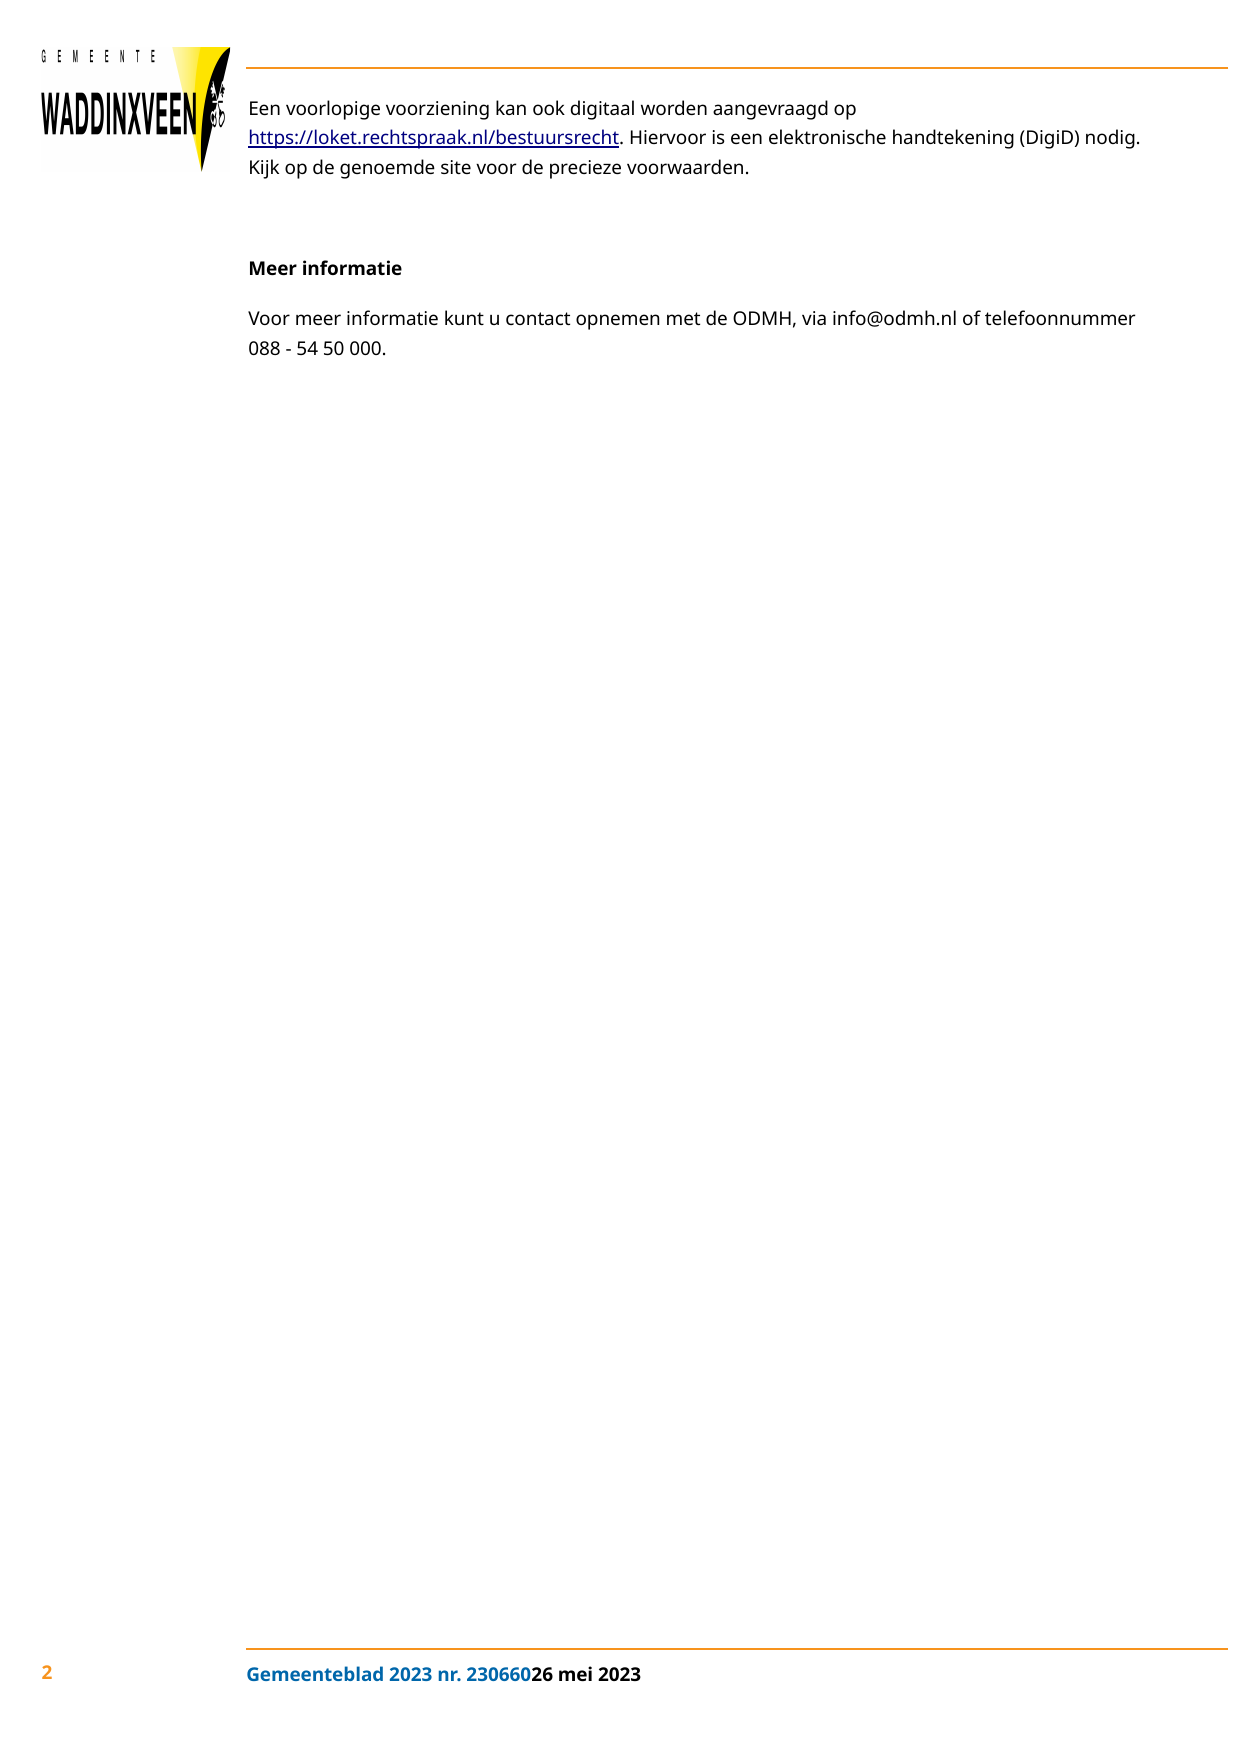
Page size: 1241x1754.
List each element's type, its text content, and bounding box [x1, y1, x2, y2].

text Een voorlopige voorziening kan ook digitaal worden aangevraagd op https://loket.rechtspraak.nl/bestuursrecht. Hiervoor is een elektronische handtekening (DigiD) nodig. Kijk op de genoemde site voor de precieze voorwaarden. [248, 95, 1152, 180]
text Meer informatie [248, 255, 1152, 281]
picture [41, 47, 231, 172]
text Voor meer informatie kunt u contact opnemen met de ODMH, via info@odmh.nl of telefoonnummer 088 - 54 50 000. [248, 305, 1152, 361]
